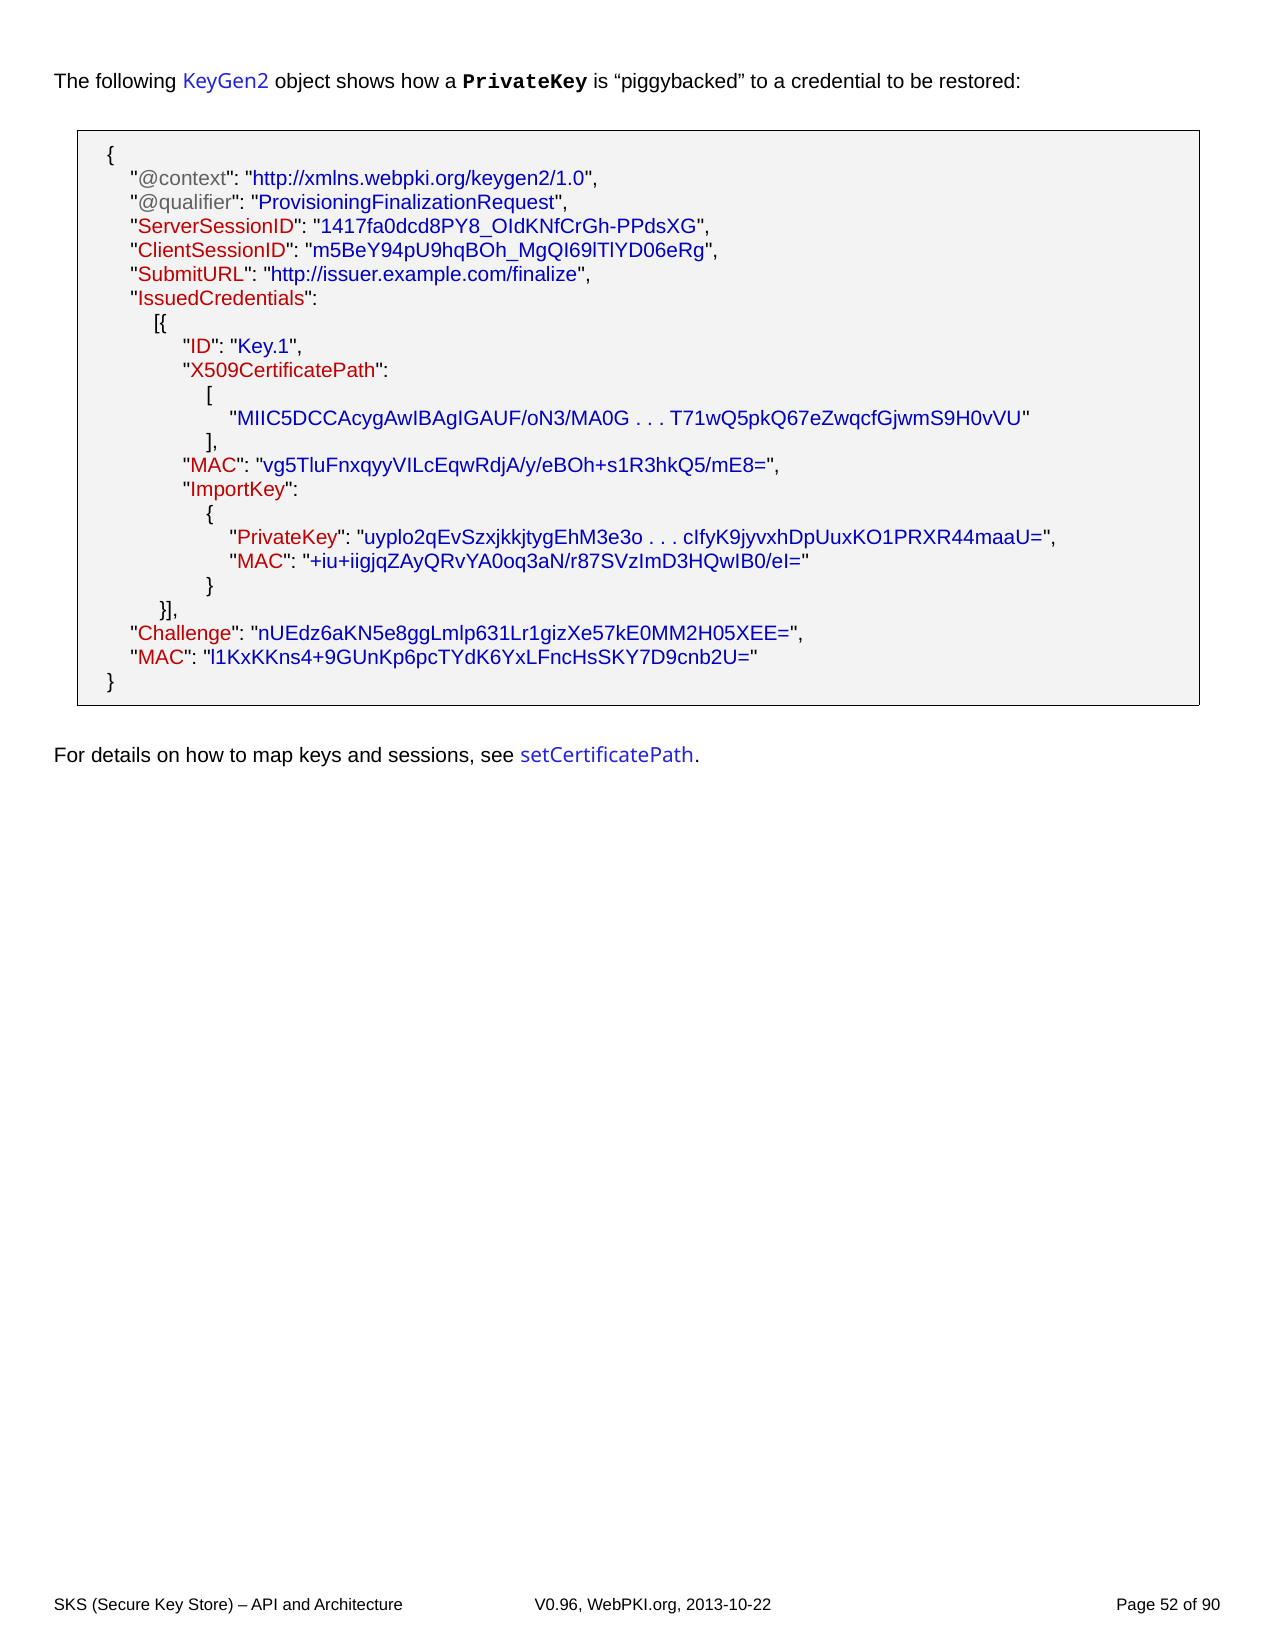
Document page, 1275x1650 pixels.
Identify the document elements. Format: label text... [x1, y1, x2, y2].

table_header { "@context": "http://xmlns.webpki.org/keygen2/1.0", "@qualifier": "ProvisioningFinalizationRequest", "ServerSessionID": "1417fa0dcd8PY8_OIdKNfCrGh-PPdsXG", "ClientSessionID": "m5BeY94pU9hqBOh_MgQI69lTlYD06eRg", "SubmitURL": "http://issuer.example.com/finalize", "IssuedCredentials": [{ "ID": "Key.1", "X509CertificatePath": [ "MIIC5DCCAcygAwIBAgIGAUF/oN3/MA0G . . . T71wQ5pkQ67eZwqcfGjwmS9H0vVU" ], "MAC": "vg5TluFnxqyyVILcEqwRdjA/y/eBOh+s1R3hkQ5/mE8=", "ImportKey": { "PrivateKey": "uyplo2qEvSzxjkkjtygEhM3e3o . . . cIfyK9jyvxhDpUuxKO1PRXR44maaU=", "MAC": "+iu+iigjqZAyQRvYA0oq3aN/r87SVzImD3HQwIB0/eI=" } }], "Challenge": "nUEdz6aKN5e8ggLmlp631Lr1gizXe57kE0MM2H05XEE=", "MAC": "l1KxKKns4+9GUnKp6pcTYdK6YxLFncHsSKY7D9cnb2U=" } [78, 131, 1199, 705]
text For details on how to map keys and sessions, see setCertificatePath. [54, 741, 1221, 769]
text The following KeyGen2 object shows how a PrivateKey is “piggybacked” to a credential to be restored: [54, 66, 1221, 118]
